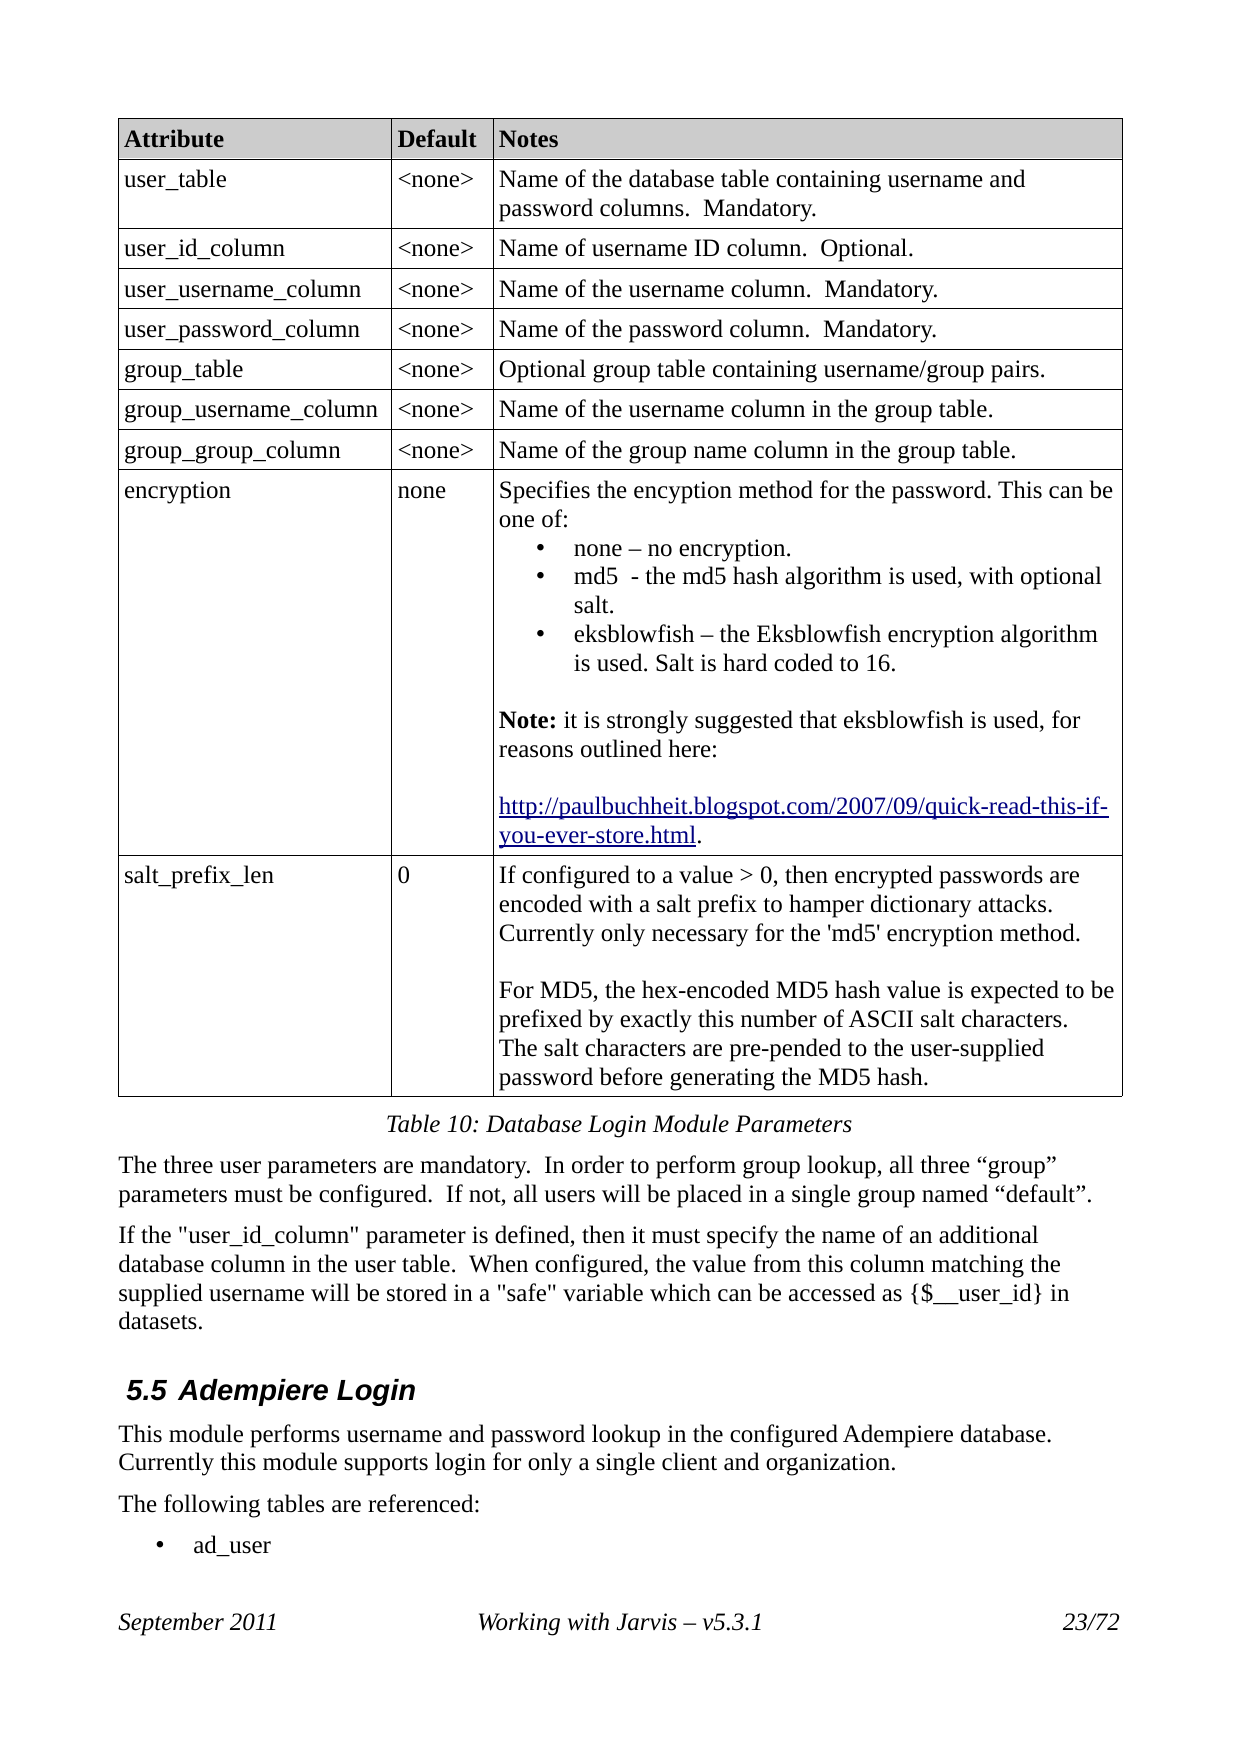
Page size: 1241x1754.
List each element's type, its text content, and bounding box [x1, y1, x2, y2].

table_cell group_table [119, 350, 391, 389]
list ad_user [156, 1530, 1122, 1559]
table_cell group_group_column [119, 430, 391, 469]
table_cell none [392, 470, 493, 855]
table_cell <none> [392, 350, 493, 389]
table_cell Name of the database table containing username and password columns. Mandatory. [494, 160, 1122, 227]
text The three user parameters are mandatory. In order to perform group lookup, all three “group” parameters must be configured. If not, all users will be placed in a single group named “default”. [118, 1150, 1122, 1208]
table_header Notes [494, 119, 1122, 158]
table_cell user_id_column [119, 229, 391, 268]
table_cell user_table [119, 160, 391, 227]
table_cell user_password_column [119, 309, 391, 348]
table_header Attribute [119, 119, 391, 158]
table_cell <none> [392, 430, 493, 469]
table_cell encryption [119, 470, 391, 855]
table_cell user_username_column [119, 269, 391, 308]
table_cell If configured to a value > 0, then encrypted passwords are encoded with a salt prefix to hamper dictionary attacks. Currently only necessary for the 'md5' encryption method. For MD5, the hex-encoded MD5 hash value is expected to be prefixed by exactly this number of ASCII salt characters. The salt characters are pre-pended to the user-supplied password before generating the MD5 hash. [494, 856, 1122, 1096]
table_cell Name of the username column. Mandatory. [494, 269, 1122, 308]
text This module performs username and password lookup in the configured Adempiere database. Currently this module supports login for only a single client and organization. [118, 1419, 1122, 1476]
table_cell Specifies the encyption method for the password. This can be one of: none – no encryption. md5 - the md5 hash algorithm is used, with optional salt. eksblowfish – the Eksblowfish encryption algorithm is used. Salt is hard coded to 16. Note: it is strongly suggested that eksblowfish is used, for reasons outlined here: http://paulbuchheit.blogspot.com/2007/09/quick-read-this-if-you-ever-store.html. [494, 470, 1122, 855]
text If the "user_id_column" parameter is defined, then it must specify the name of an additional database column in the user table. When configured, the value from this column matching the supplied username will be stored in a "safe" variable which can be accessed as {$__user_id} in datasets. [118, 1220, 1122, 1335]
table_cell Optional group table containing username/group pairs. [494, 350, 1122, 389]
table_cell <none> [392, 160, 493, 227]
table_cell Name of the group name column in the group table. [494, 430, 1122, 469]
table_header Default [392, 119, 493, 158]
text Table 10: Database Login Module Parameters [118, 1109, 1122, 1138]
table_cell <none> [392, 309, 493, 348]
text The following tables are referenced: [118, 1489, 1122, 1517]
table_cell group_username_column [119, 390, 391, 429]
table_cell salt_prefix_len [119, 856, 391, 1096]
table_cell Name of the password column. Mandatory. [494, 309, 1122, 348]
table_cell <none> [392, 269, 493, 308]
table_cell Name of the username column in the group table. [494, 390, 1122, 429]
table_cell <none> [392, 229, 493, 268]
table_cell 0 [392, 856, 493, 1096]
table_cell <none> [392, 390, 493, 429]
subtitle Adempiere Login [118, 1373, 1122, 1406]
table_cell Name of username ID column. Optional. [494, 229, 1122, 268]
